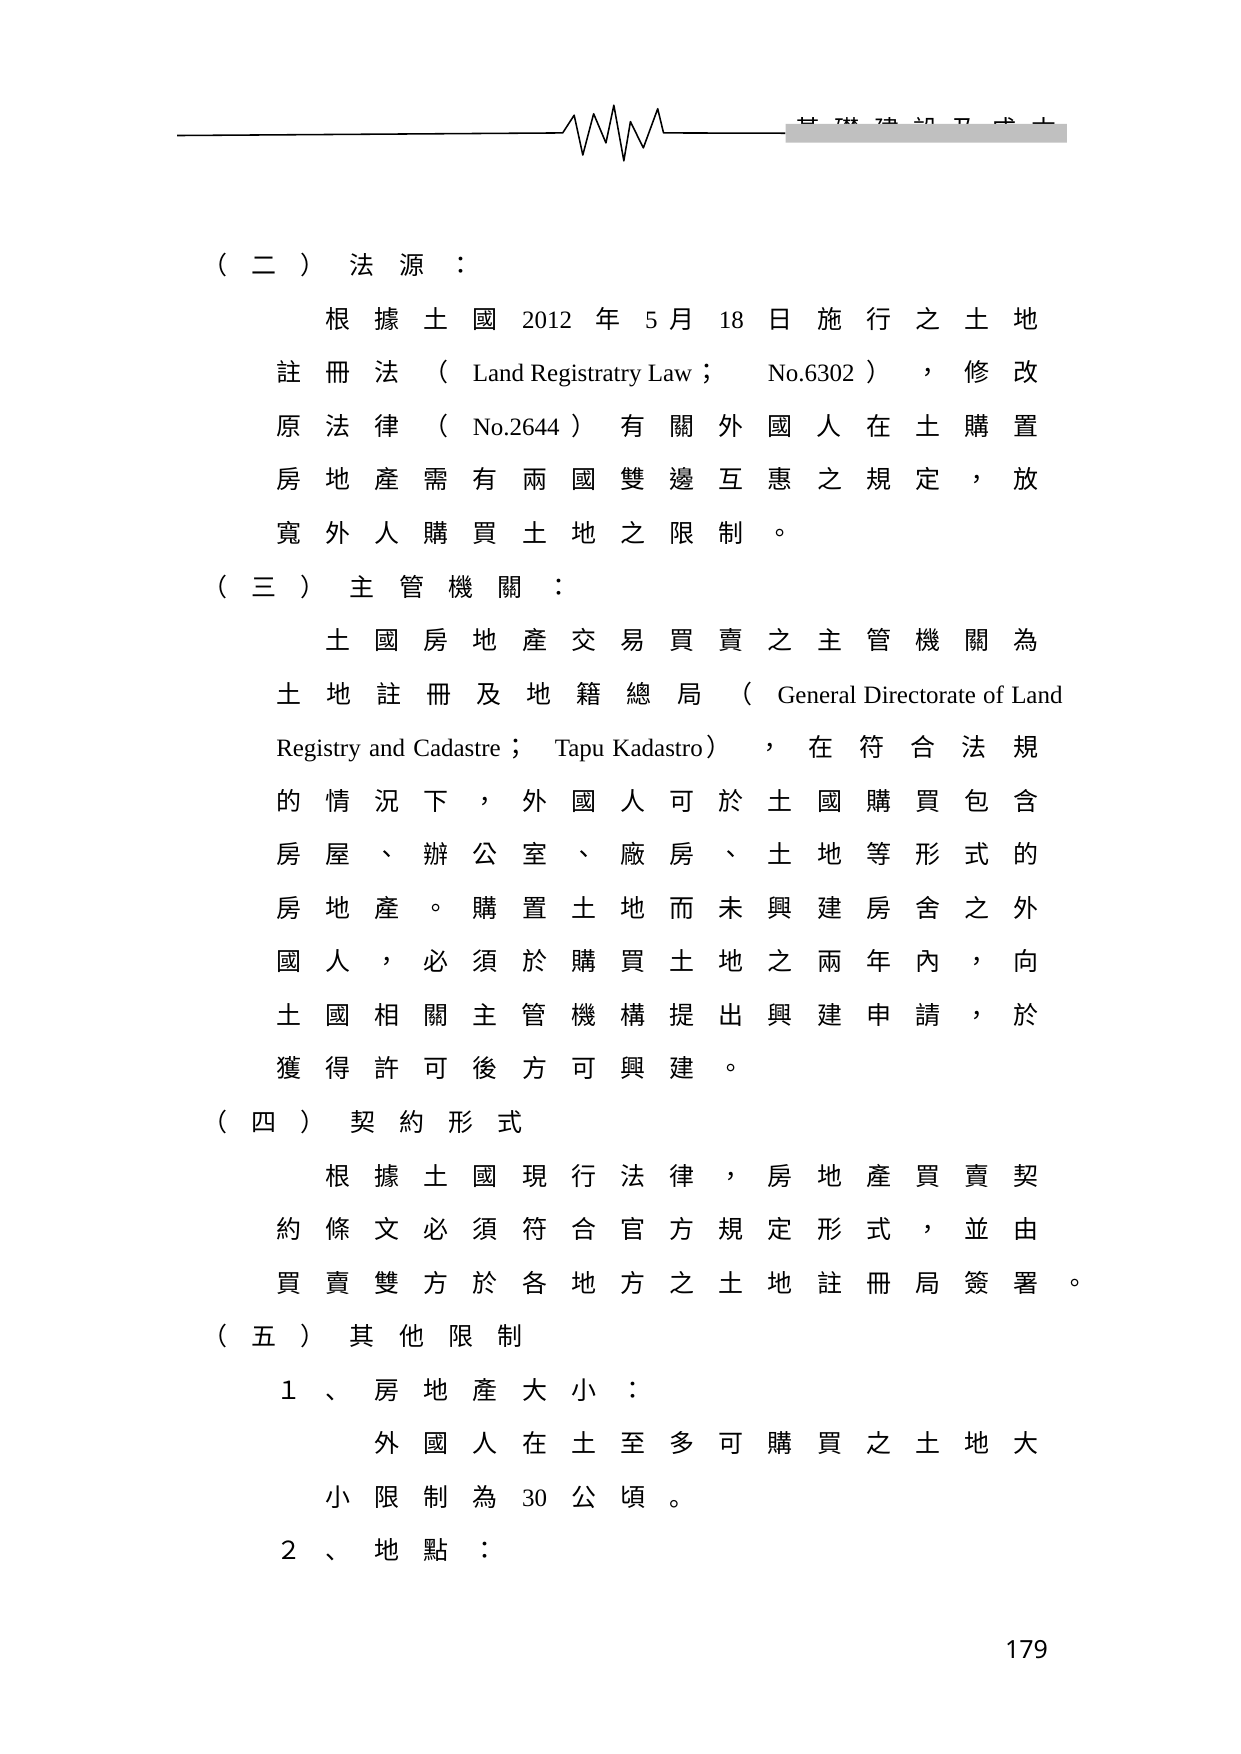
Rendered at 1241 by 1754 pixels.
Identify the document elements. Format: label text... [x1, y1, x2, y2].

text ２、地點： [276, 1522, 1063, 1576]
text １、房地產大小： [276, 1362, 1063, 1415]
text 根據土國2012年5月18日施行之土地註冊法（Land Registratry Law； No.6302），修改原法律（No.2644）有關外國人在土購置房地產需有兩國雙邊互惠之規定，放寬外人購買土地之限制。 [276, 291, 1063, 558]
text （五）其他限制 [202, 1308, 1063, 1362]
text 外國人在土至多可購買之土地大小限制為30公頃。 [325, 1415, 1063, 1522]
text 土國房地產交易買賣之主管機關為土地註冊及地籍總局（General Directorate of Land Registry and Cadastre；Tapu Kadastro），在符合法規的情況下，外國人可於土國購買包含房屋、辦公室、廠房、土地等形式的房地產。購置土地而未興建房舍之外國人，必須於購買土地之兩年內，向土國相關主管機構提出興建申請，於獲得許可後方可興建。 [276, 612, 1063, 1094]
text 根據土國現行法律，房地產買賣契約條文必須符合官方規定形式，並由買賣雙方於各地方之土地註冊局簽署。 [276, 1147, 1063, 1308]
text （三）主管機關： [202, 558, 1063, 612]
text （二）法源： [202, 237, 1063, 291]
text （四）契約形式 [202, 1094, 1063, 1147]
